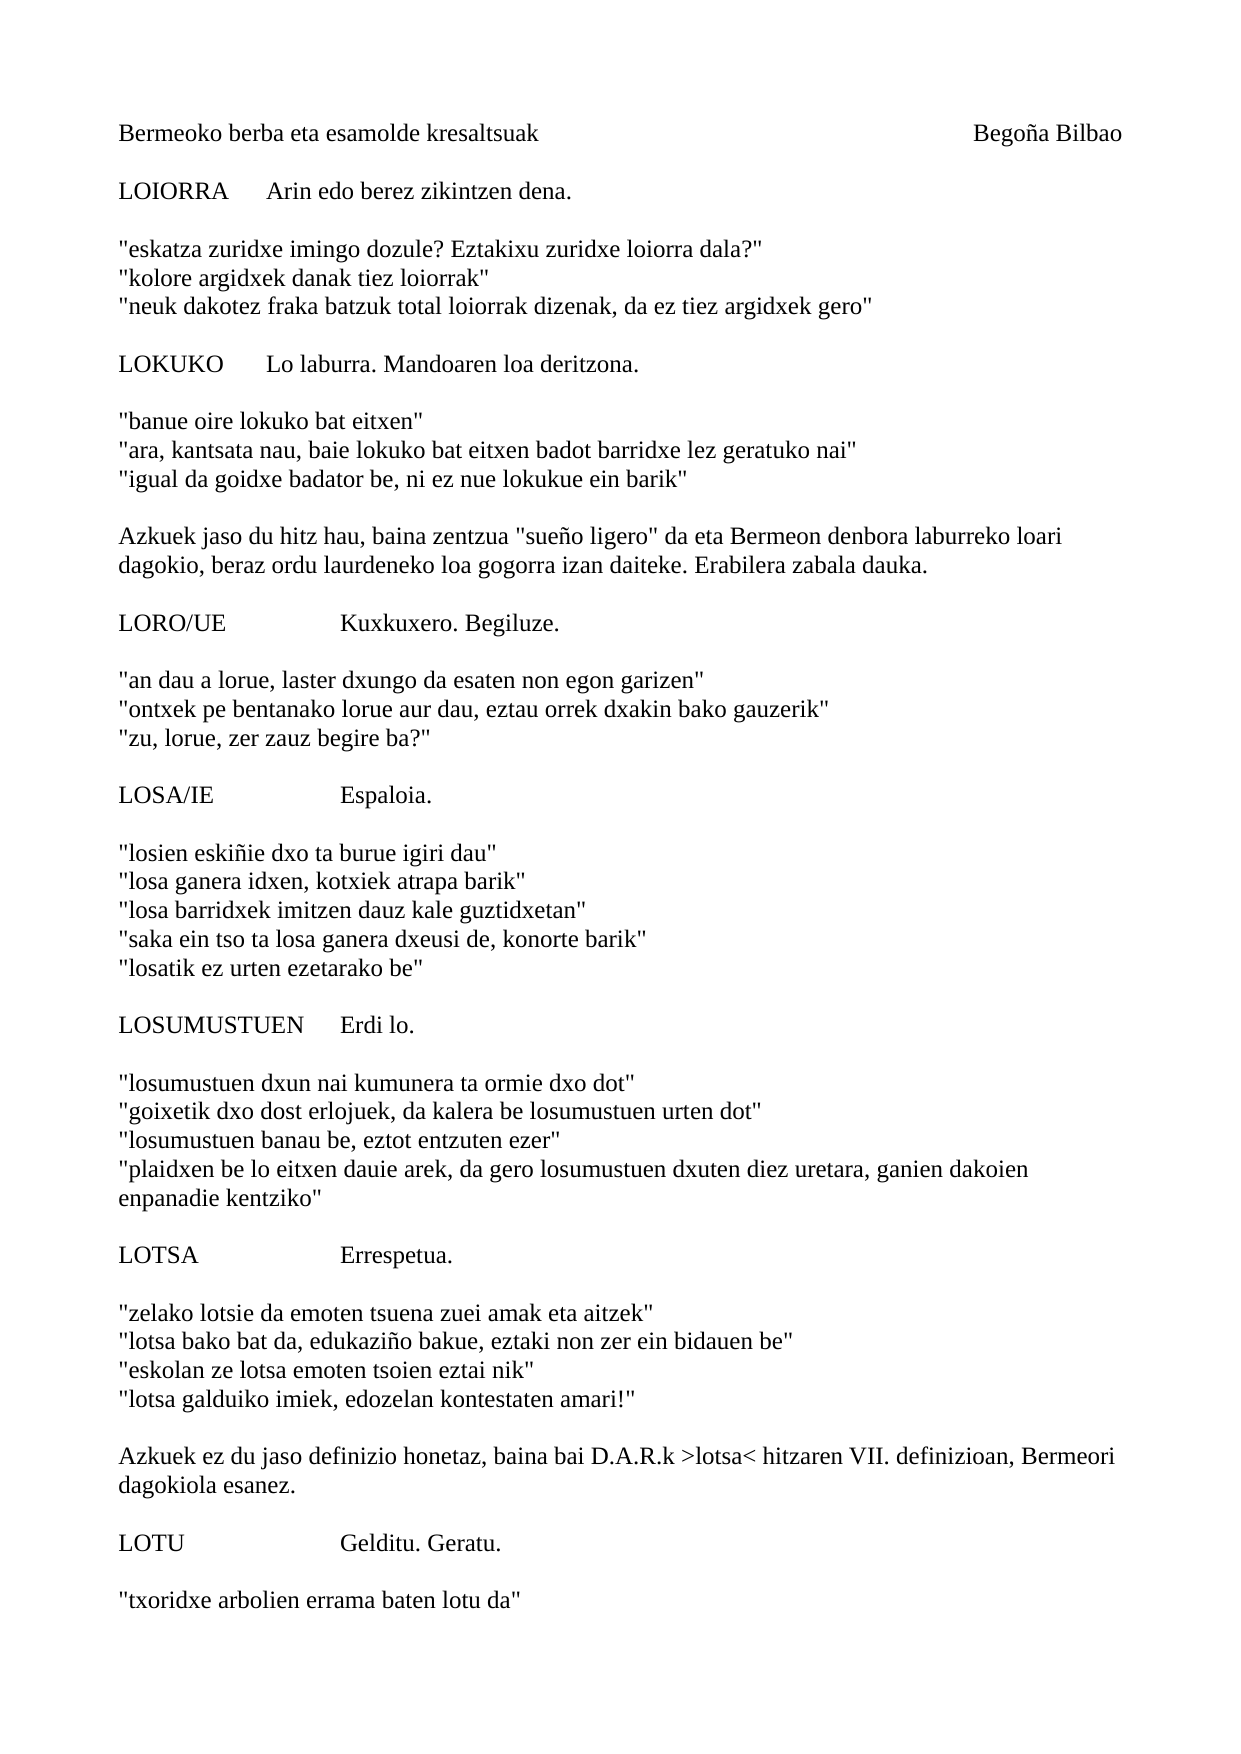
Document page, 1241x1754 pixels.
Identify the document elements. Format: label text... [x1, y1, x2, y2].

text "ara, kantsata nau, baie lokuko bat eitxen badot barridxe lez geratuko nai" [118, 435, 1122, 464]
text LOSUMUSTUEN Erdi lo. [118, 1010, 1122, 1039]
text LOSA/IE Espaloia. [118, 780, 1122, 809]
text "banue oire lokuko bat eitxen" [118, 406, 1122, 435]
text "losumustuen dxun nai kumunera ta ormie dxo dot" [118, 1068, 1122, 1096]
text "plaidxen be lo eitxen dauie arek, da gero losumustuen dxuten diez uretara, ganien dakoien enpanadie kentziko" [118, 1154, 1122, 1211]
text "losatik ez urten ezetarako be" [118, 953, 1122, 981]
text "kolore argidxek danak tiez loiorrak" [118, 263, 1122, 291]
text "lotsa bako bat da, edukaziño bakue, eztaki non zer ein bidauen be" [118, 1326, 1122, 1355]
text Azkuek jaso du hitz hau, baina zentzua "sueño ligero" da eta Bermeon denbora laburreko loari dagokio, beraz ordu laurdeneko loa gogorra izan daiteke. Erabilera zabala dauka. [118, 521, 1122, 579]
text "zu, lorue, zer zauz begire ba?" [118, 723, 1122, 751]
text "eskolan ze lotsa emoten tsoien eztai nik" [118, 1355, 1122, 1384]
text "losumustuen banau be, eztot entzuten ezer" [118, 1125, 1122, 1154]
text LOTSA Errespetua. [118, 1240, 1122, 1269]
text LOTU Gelditu. Geratu. [118, 1528, 1122, 1556]
text "lotsa galduiko imiek, edozelan kontestaten amari!" [118, 1384, 1122, 1413]
text "losien eskiñie dxo ta burue igiri dau" [118, 838, 1122, 866]
text "igual da goidxe badator be, ni ez nue lokukue ein barik" [118, 464, 1122, 493]
text LORO/UE Kuxkuxero. Begiluze. [118, 608, 1122, 636]
text "an dau a lorue, laster dxungo da esaten non egon garizen" [118, 665, 1122, 694]
text Azkuek ez du jaso definizio honetaz, baina bai D.A.R.k >lotsa< hitzaren VII. definizioan, Bermeori dagokiola esanez. [118, 1441, 1122, 1499]
text "losa ganera idxen, kotxiek atrapa barik" [118, 866, 1122, 895]
text "goixetik dxo dost erlojuek, da kalera be losumustuen urten dot" [118, 1096, 1122, 1125]
text "losa barridxek imitzen dauz kale guztidxetan" [118, 895, 1122, 924]
text "ontxek pe bentanako lorue aur dau, eztau orrek dxakin bako gauzerik" [118, 694, 1122, 723]
text "saka ein tso ta losa ganera dxeusi de, konorte barik" [118, 924, 1122, 953]
text "neuk dakotez fraka batzuk total loiorrak dizenak, da ez tiez argidxek gero" [118, 291, 1122, 320]
text "zelako lotsie da emoten tsuena zuei amak eta aitzek" [118, 1298, 1122, 1326]
text "eskatza zuridxe imingo dozule? Eztakixu zuridxe loiorra dala?" [118, 234, 1122, 263]
text LOIORRA Arin edo berez zikintzen dena. [118, 176, 1122, 205]
text "txoridxe arbolien errama baten lotu da" [118, 1585, 1122, 1614]
text LOKUKO Lo laburra. Mandoaren loa deritzona. [118, 349, 1122, 378]
